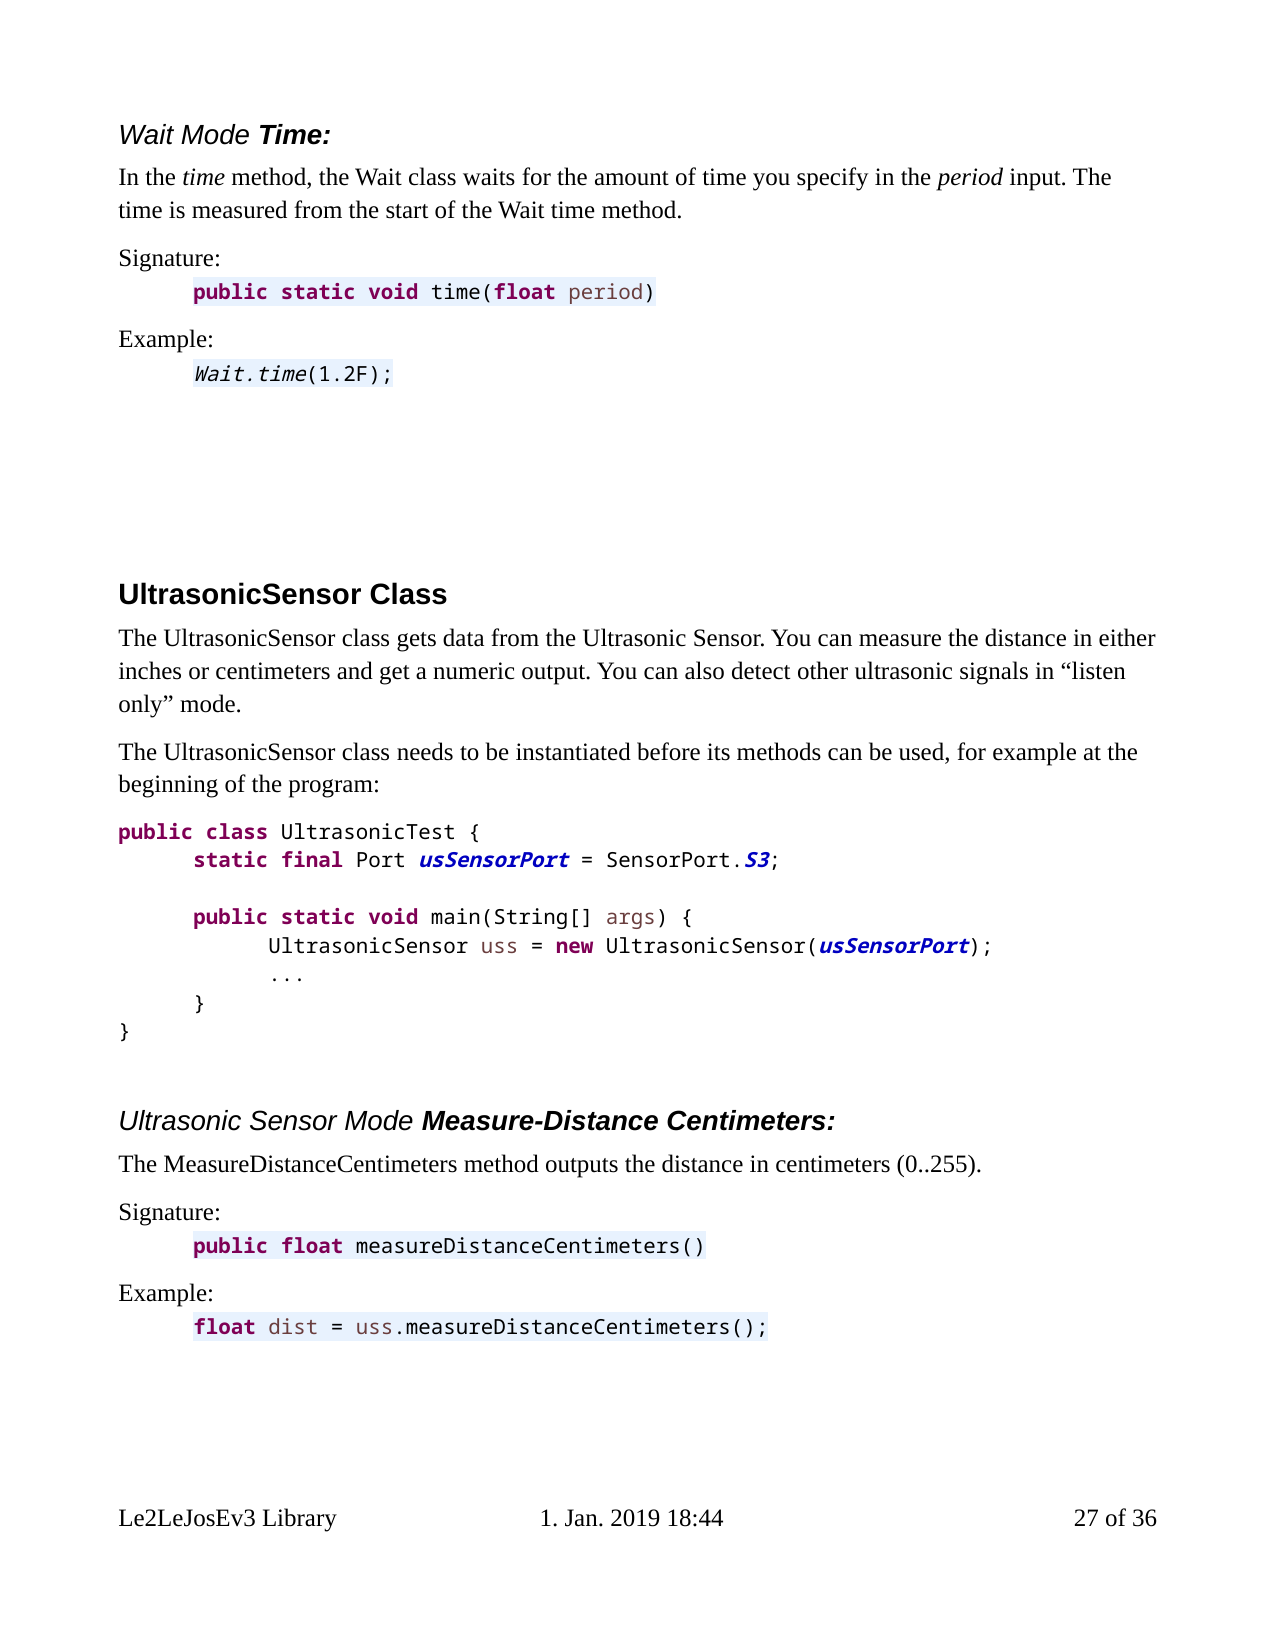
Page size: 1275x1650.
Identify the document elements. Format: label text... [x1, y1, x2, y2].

text Signature: public float measureDistanceCentimeters() [118, 1197, 1157, 1259]
text The UltrasonicSensor class gets data from the Ultrasonic Sensor. You can measure the distance in either inches or centimeters and get a numeric output. You can also detect other ultrasonic signals in “listen only” mode. [118, 623, 1157, 718]
subtitle Ultrasonic Sensor Mode Measure-Distance Centimeters: [118, 1105, 1157, 1137]
subtitle Wait Mode Time: [118, 118, 1157, 150]
text Example: Wait.time(1.2F); [118, 324, 1157, 387]
subtitle UltrasonicSensor Class [118, 577, 1157, 610]
text ... [118, 959, 1157, 988]
text In the time method, the Wait class waits for the amount of time you specify in the period input. The time is measured from the start of the Wait time method. [118, 162, 1157, 224]
text static final Port usSensorPort = SensorPort.S3; [118, 846, 1157, 874]
text } [118, 988, 1157, 1016]
text The MeasureDistanceCentimeters method outputs the distance in centimeters (0..255). [118, 1149, 1157, 1178]
text Example: float dist = uss.measureDistanceCentimeters(); [118, 1278, 1157, 1341]
text UltrasonicSensor uss = new UltrasonicSensor(usSensorPort); [118, 931, 1157, 959]
text The UltrasonicSensor class needs to be instantiated before its methods can be used, for example at the beginning of the program: [118, 737, 1157, 798]
text public class UltrasonicTest { [118, 817, 1157, 846]
text } [118, 1016, 1157, 1045]
text Signature: public static void time(float period) [118, 243, 1157, 306]
text public static void main(String[] args) { [118, 902, 1157, 931]
